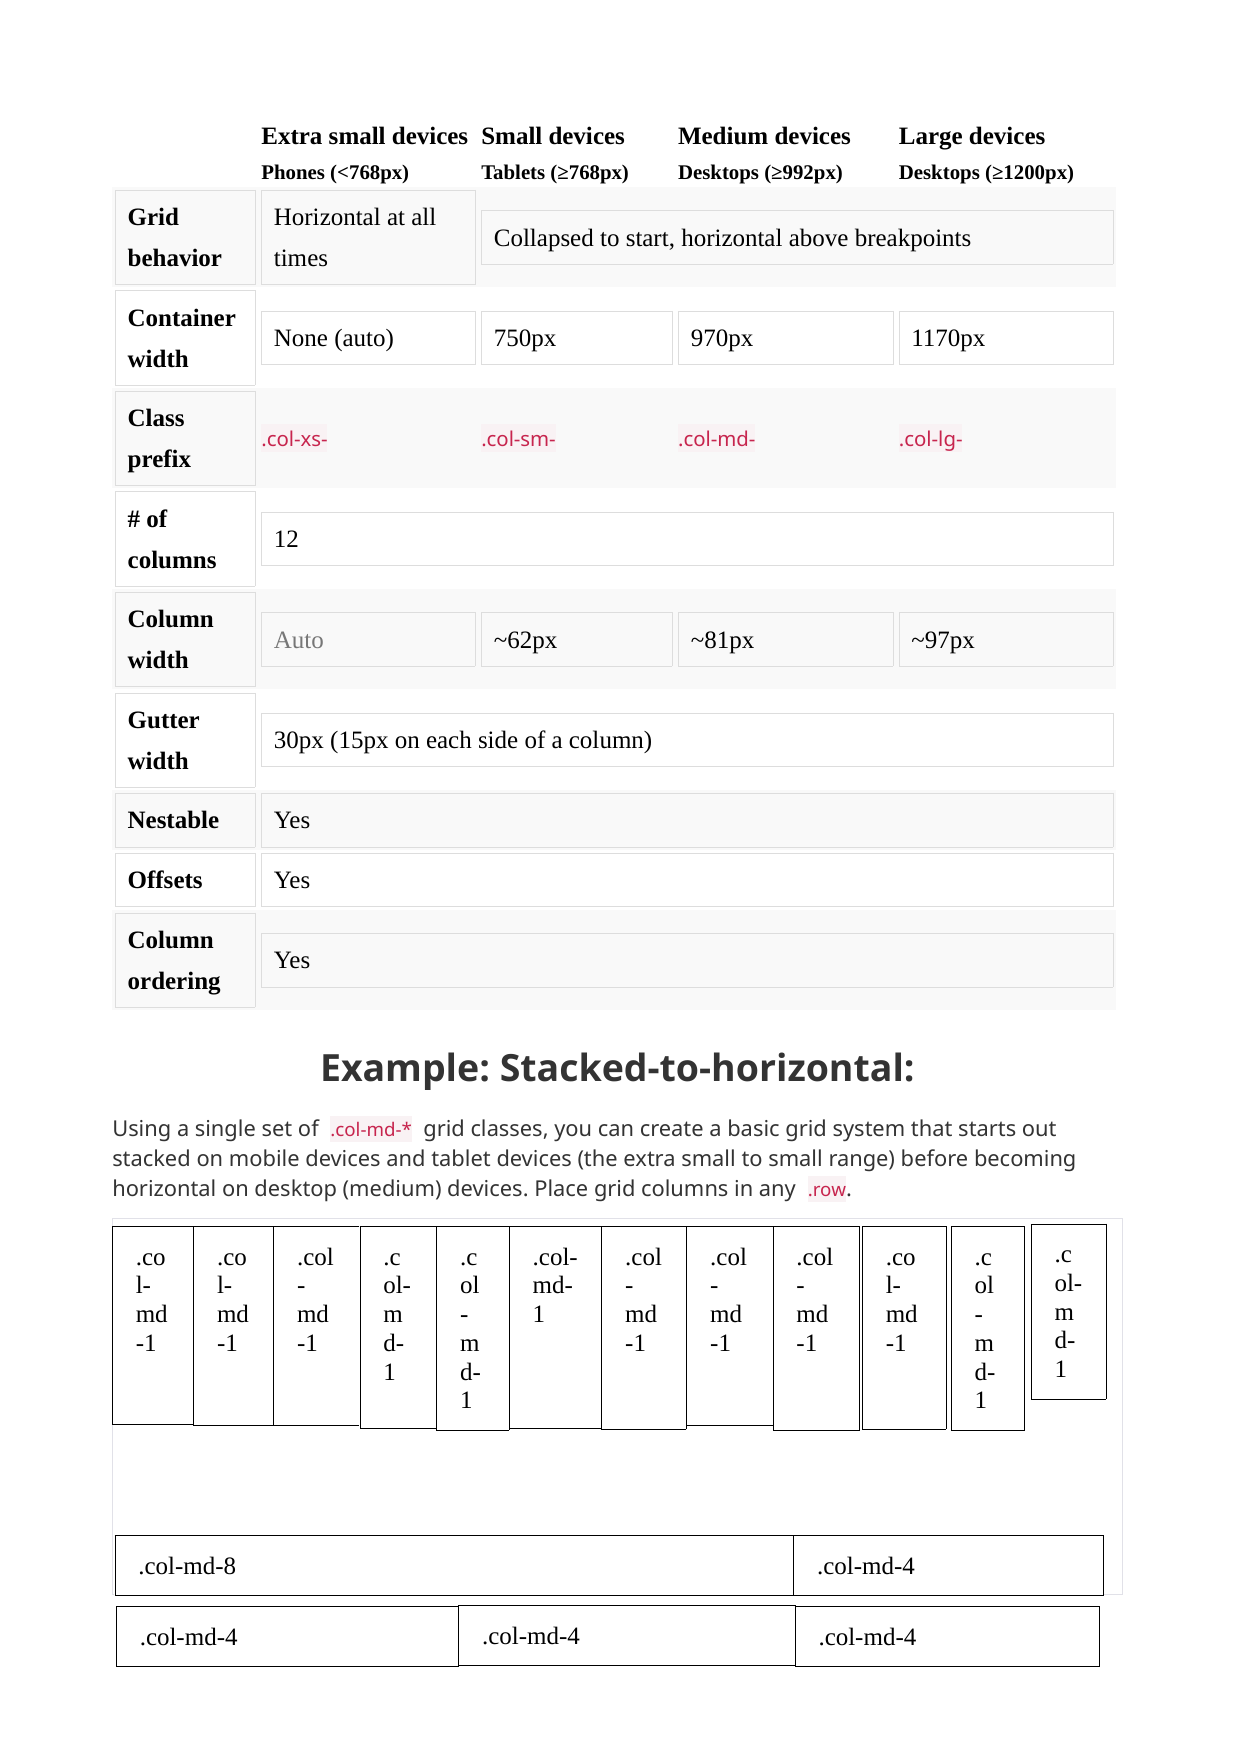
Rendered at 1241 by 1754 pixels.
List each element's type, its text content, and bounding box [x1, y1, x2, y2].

table_cell # of columns [112, 489, 258, 589]
table_cell Collapsed to start, horizontal above breakpoints [478, 187, 1116, 287]
text .col-md-1 [974, 1242, 1001, 1414]
table_cell Column ordering [112, 910, 258, 1010]
text .col-md-4 [817, 1551, 1080, 1579]
text .col-md-1 [886, 1242, 922, 1357]
table_cell Column width [112, 589, 258, 689]
table_header Extra small devices Phones (<768px) [258, 118, 478, 187]
table_header Medium devices Desktops (≥992px) [675, 118, 896, 187]
table_cell Horizontal at all times [258, 187, 478, 287]
text .col-md-1 [460, 1242, 485, 1414]
table_cell Yes [258, 850, 1116, 909]
subtitle Example: Stacked-to-horizontal: [112, 1041, 1122, 1092]
text .col-md-1 [796, 1242, 836, 1357]
table_header Large devices Desktops (≥1200px) [896, 118, 1116, 187]
table_cell .col-lg- [896, 388, 1116, 488]
text .col-md-4 [139, 1622, 435, 1651]
table_cell Yes [258, 790, 1116, 850]
table_cell 12 [258, 489, 1116, 589]
text .col-md-1 [217, 1242, 250, 1357]
table_cell ~81px [675, 589, 896, 689]
table_cell Gutter width [112, 690, 258, 790]
text .col-md-1 [1054, 1239, 1082, 1383]
table_cell None (auto) [258, 288, 478, 388]
table_header Small devices Tablets (≥768px) [478, 118, 675, 187]
text .col-md-4 [482, 1621, 771, 1650]
text .col-md-4 [818, 1622, 1076, 1651]
table_cell ~97px [896, 589, 1116, 689]
table_cell .col-md- [675, 388, 896, 488]
table_cell Auto [258, 589, 478, 689]
text .col-md-1 [710, 1242, 749, 1357]
table_cell ~62px [478, 589, 675, 689]
text .col-md-1 [383, 1242, 413, 1386]
table_cell Yes [258, 910, 1116, 1010]
text Using a single set of .col-md-* grid classes, you can create a basic grid system that starts out stacked on mobile devices and tablet devices (the extra small to small range) before becoming horizontal on desktop (medium) devices. Place grid columns in any .row. [112, 1113, 1122, 1202]
text .col-md-1 [297, 1242, 336, 1357]
table_cell Container width [112, 288, 258, 388]
table_cell .col-sm- [478, 388, 675, 488]
text .col-md-8 [138, 1551, 770, 1579]
table_cell 30px (15px on each side of a column) [258, 690, 1116, 790]
table_cell Class prefix [112, 388, 258, 488]
table_cell 970px [675, 288, 896, 388]
table_cell .col-xs- [258, 388, 478, 488]
text .col-md-1 [136, 1242, 170, 1357]
text .col-md-1 [625, 1242, 663, 1357]
table_cell Offsets [112, 850, 258, 909]
table_cell Nestable [112, 790, 258, 850]
text .col-md-1 [532, 1242, 578, 1328]
table_header [112, 118, 258, 187]
table_cell 750px [478, 288, 675, 388]
table_cell Grid behavior [112, 187, 258, 287]
table_cell 1170px [896, 288, 1116, 388]
